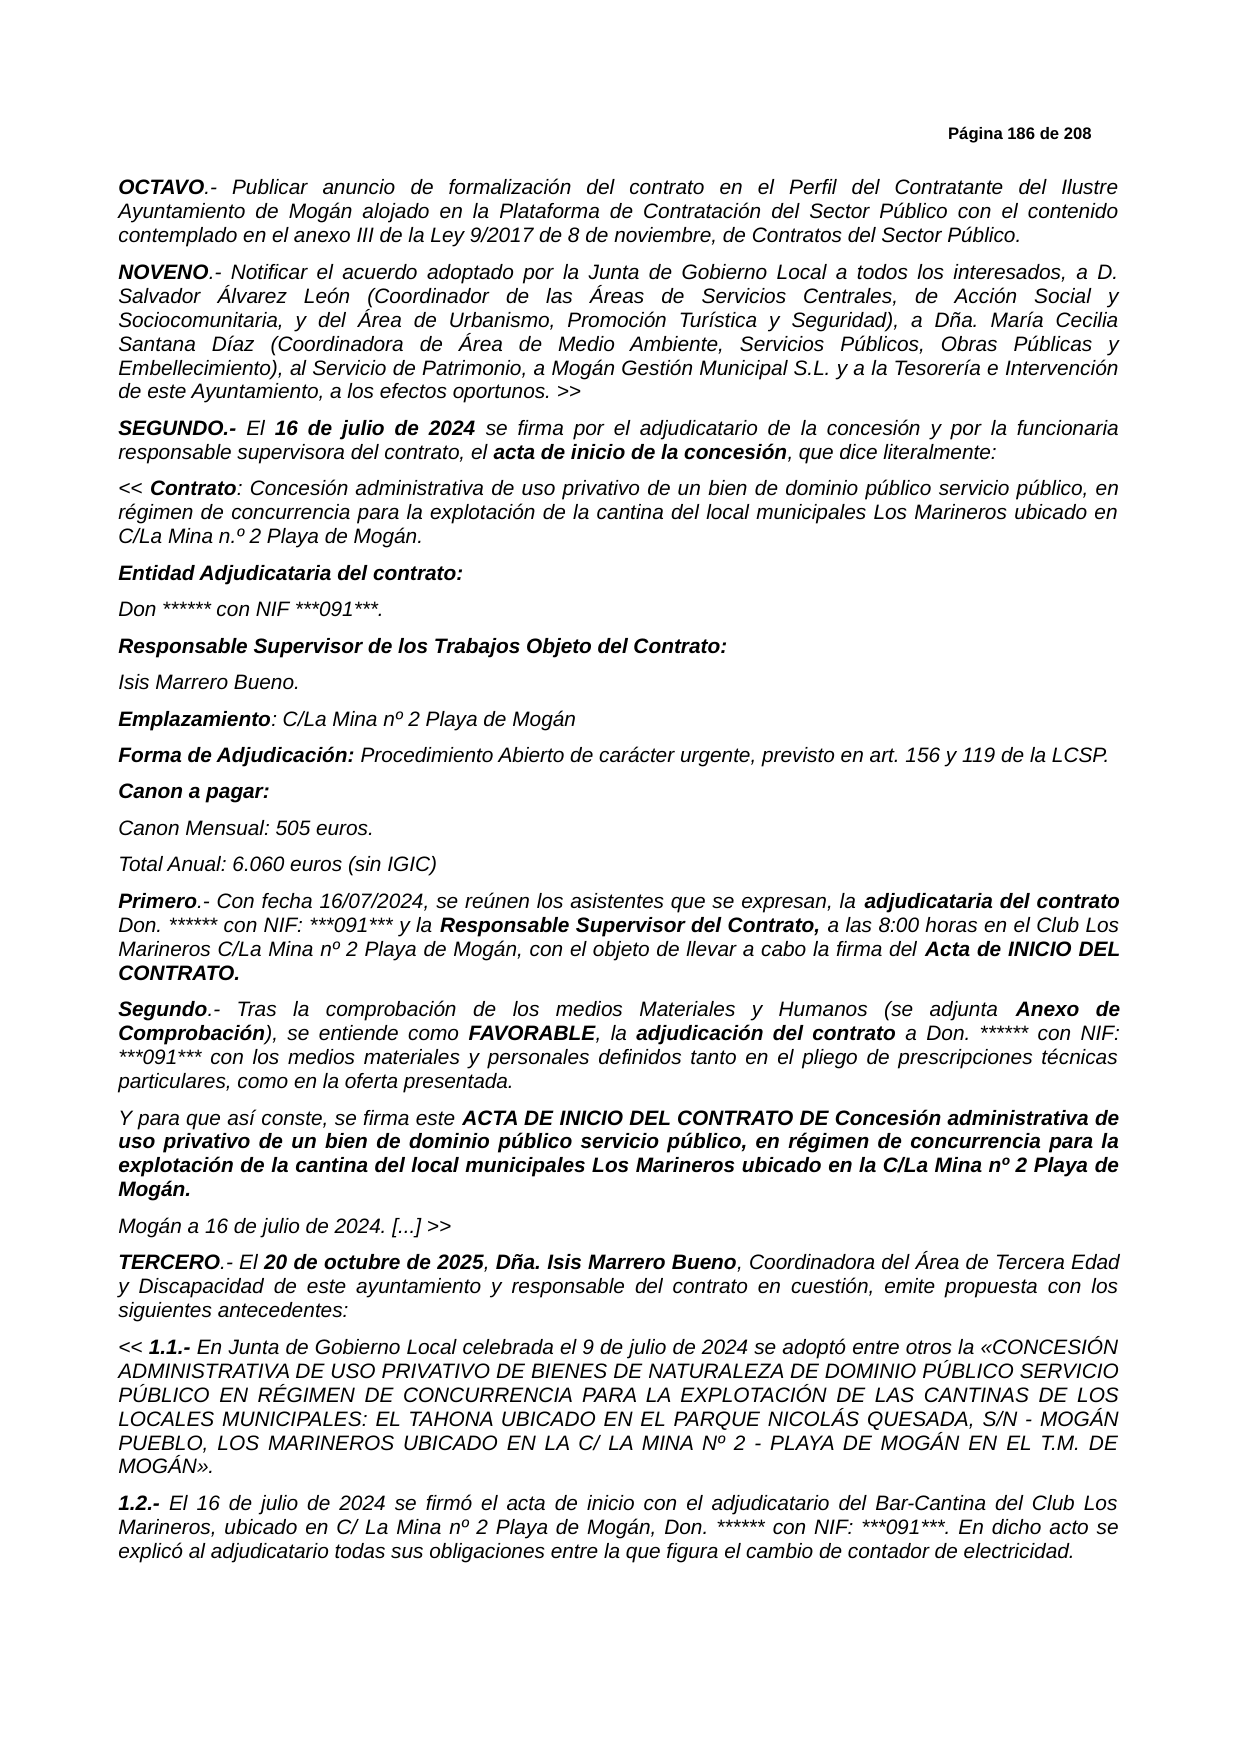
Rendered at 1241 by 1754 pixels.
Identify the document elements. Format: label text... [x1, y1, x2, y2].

text SEGUNDO.- El 16 de julio de 2024 se firma por el adjudicatario de la concesión y por la funcionaria responsable supervisora del contrato, el acta de inicio de la concesión, que dice literalmente: [118, 416, 1122, 464]
text NOVENO.- Notificar el acuerdo adoptado por la Junta de Gobierno Local a todos los interesados, a D. Salvador Álvarez León (Coordinador de las Áreas de Servicios Centrales, de Acción Social y Sociocomunitaria, y del Área de Urbanismo, Promoción Turística y Seguridad), a Dña. María Cecilia Santana Díaz (Coordinadora de Área de Medio Ambiente, Servicios Públicos, Obras Públicas y Embellecimiento), al Servicio de Patrimonio, a Mogán Gestión Municipal S.L. y a la Tesorería e Intervención de este Ayuntamiento, a los efectos oportunos. >> [118, 259, 1122, 403]
text << 1.1.- En Junta de Gobierno Local celebrada el 9 de julio de 2024 se adoptó entre otros la «CONCESIÓN ADMINISTRATIVA DE USO PRIVATIVO DE BIENES DE NATURALEZA DE DOMINIO PÚBLICO SERVICIO PÚBLICO EN RÉGIMEN DE CONCURRENCIA PARA LA EXPLOTACIÓN DE LAS CANTINAS DE LOS LOCALES MUNICIPALES: EL TAHONA UBICADO EN EL PARQUE NICOLÁS QUESADA, S/N - MOGÁN PUEBLO, LOS MARINEROS UBICADO EN LA C/ LA MINA Nº 2 - PLAYA DE MOGÁN EN EL T.M. DE MOGÁN». [118, 1334, 1122, 1478]
text Isis Marrero Bueno. [118, 670, 1122, 694]
text OCTAVO.- Publicar anuncio de formalización del contrato en el Perfil del Contratante del Ilustre Ayuntamiento de Mogán alojado en la Plataforma de Contratación del Sector Público con el contenido contemplado en el anexo III de la Ley 9/2017 de 8 de noviembre, de Contratos del Sector Público. [118, 175, 1122, 247]
text << Contrato: Concesión administrativa de uso privativo de un bien de dominio público servicio público, en régimen de concurrencia para la explotación de la cantina del local municipales Los Marineros ubicado en C/La Mina n.º 2 Playa de Mogán. [118, 476, 1122, 548]
text Primero.- Con fecha 16/07/2024, se reúnen los asistentes que se expresan, la adjudicataria del contrato Don. ****** con NIF: ***091*** y la Responsable Supervisor del Contrato, a las 8:00 horas en el Club Los Marineros C/La Mina nº 2 Playa de Mogán, con el objeto de llevar a cabo la firma del Acta de INICIO DEL CONTRATO. [118, 889, 1122, 984]
text Y para que así conste, se firma este ACTA DE INICIO DEL CONTRATO DE Concesión administrativa de uso privativo de un bien de dominio público servicio público, en régimen de concurrencia para la explotación de la cantina del local municipales Los Marineros ubicado en la C/La Mina nº 2 Playa de Mogán. [118, 1105, 1122, 1201]
text Canon a pagar: [118, 779, 1122, 803]
text Don ****** con NIF ***091***. [118, 597, 1122, 621]
text Forma de Adjudicación: Procedimiento Abierto de carácter urgente, previsto en art. 156 y 119 de la LCSP. [118, 743, 1122, 767]
text Responsable Supervisor de los Trabajos Objeto del Contrato: [118, 633, 1122, 657]
text Emplazamiento: C/La Mina nº 2 Playa de Mogán [118, 706, 1122, 730]
text Entidad Adjudicataria del contrato: [118, 561, 1122, 584]
text Mogán a 16 de julio de 2024. [...] >> [118, 1214, 1122, 1238]
text Canon Mensual: 505 euros. [118, 816, 1122, 840]
text 1.2.- El 16 de julio de 2024 se firmó el acta de inicio con el adjudicatario del Bar-Cantina del Club Los Marineros, ubicado en C/ La Mina nº 2 Playa de Mogán, Don. ****** con NIF: ***091***. En dicho acto se explicó al adjudicatario todas sus obligaciones entre la que figura el cambio de contador de electricidad. [118, 1491, 1122, 1563]
text TERCERO.- El 20 de octubre de 2025, Dña. Isis Marrero Bueno, Coordinadora del Área de Tercera Edad y Discapacidad de este ayuntamiento y responsable del contrato en cuestión, emite propuesta con los siguientes antecedentes: [118, 1250, 1122, 1322]
text Total Anual: 6.060 euros (sin IGIC) [118, 852, 1122, 876]
text Segundo.- Tras la comprobación de los medios Materiales y Humanos (se adjunta Anexo de Comprobación), se entiende como FAVORABLE, la adjudicación del contrato a Don. ****** con NIF: ***091*** con los medios materiales y personales definidos tanto en el pliego de prescripciones técnicas particulares, como en la oferta presentada. [118, 997, 1122, 1093]
